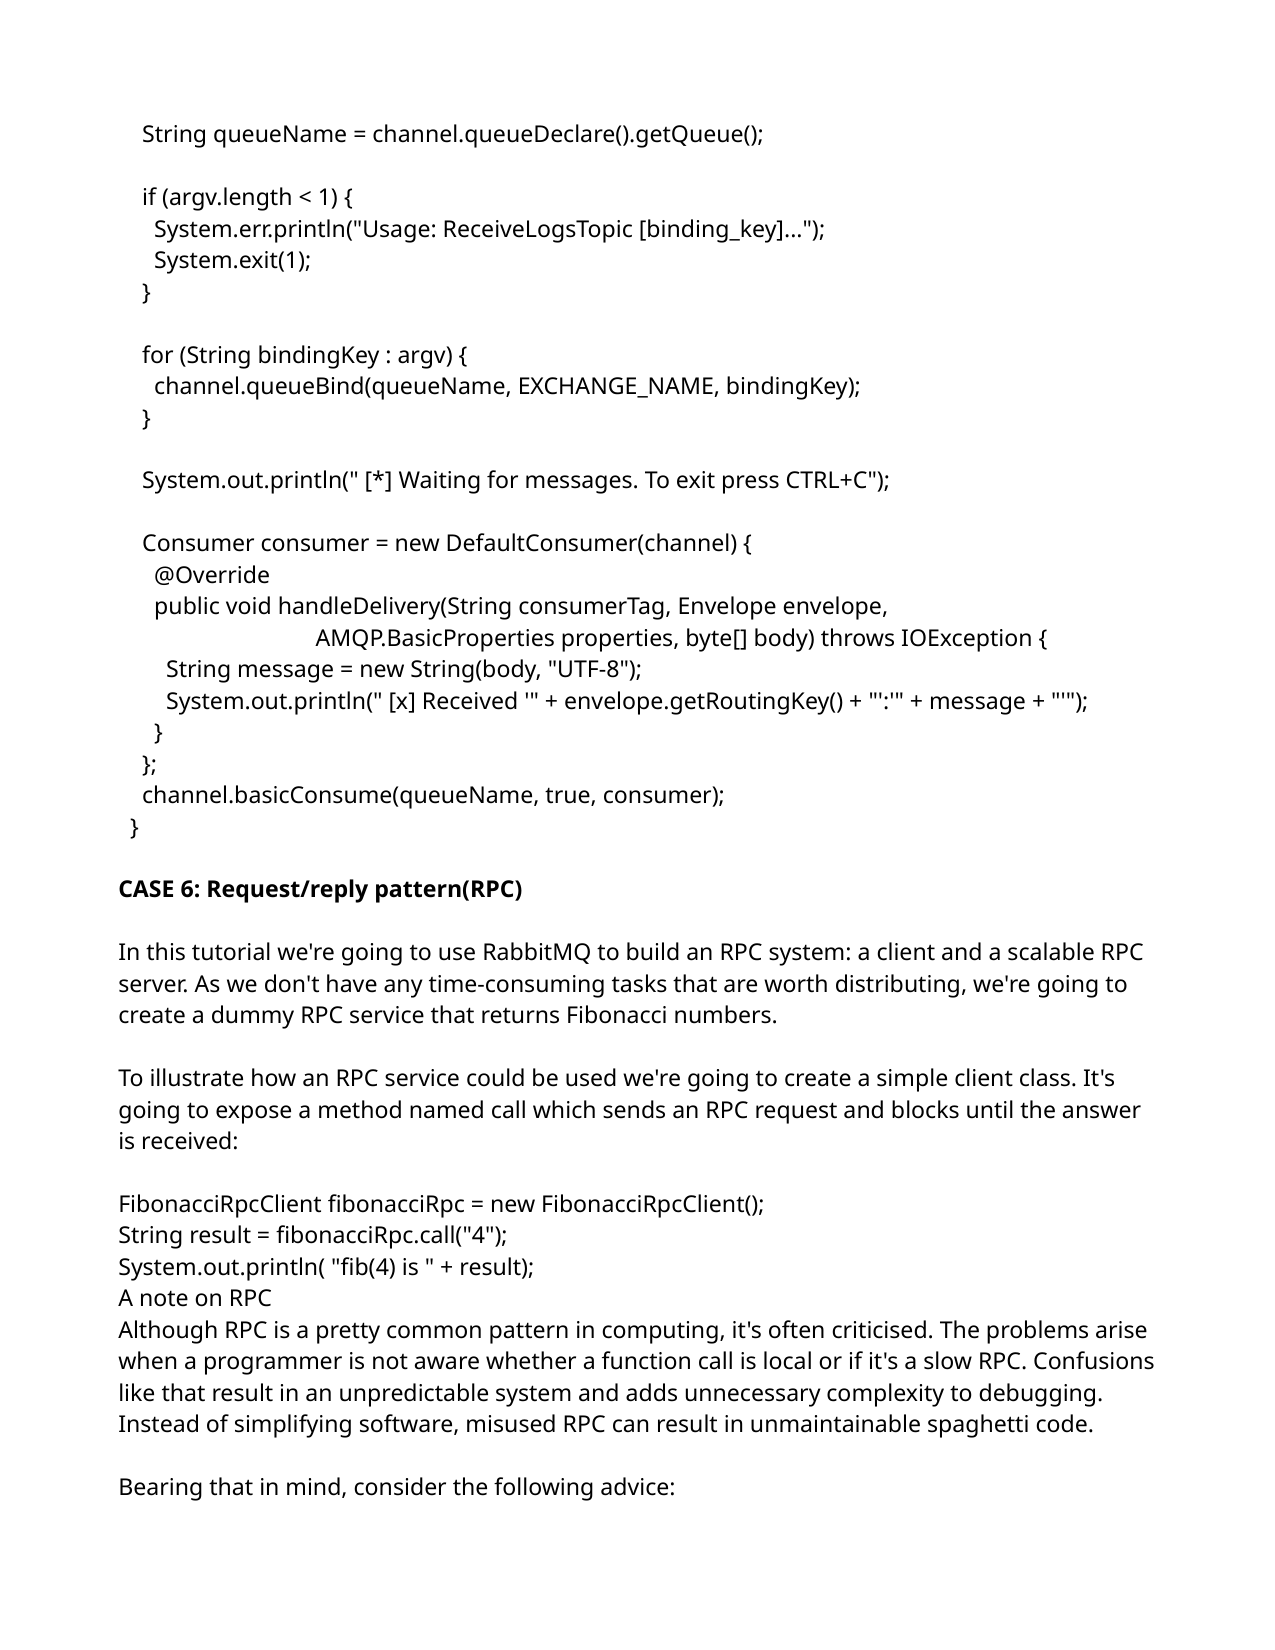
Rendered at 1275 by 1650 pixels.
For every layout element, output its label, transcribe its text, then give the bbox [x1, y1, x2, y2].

text A note on RPC [118, 1282, 1157, 1313]
text channel.queueBind(queueName, EXCHANGE_NAME, bindingKey); [118, 370, 1157, 401]
text To illustrate how an RPC service could be used we're going to create a simple client class. It's going to expose a method named call which sends an RPC request and blocks until the answer is received: [118, 1062, 1157, 1156]
text System.exit(1); [118, 244, 1157, 275]
text } [118, 810, 1157, 842]
text } [118, 401, 1157, 433]
text String result = fibonacciRpc.call("4"); [118, 1219, 1157, 1251]
text FibonacciRpcClient fibonacciRpc = new FibonacciRpcClient(); [118, 1188, 1157, 1219]
text }; [118, 747, 1157, 779]
text In this tutorial we're going to use RabbitMQ to build an RPC system: a client and a scalable RPC server. As we don't have any time-consuming tasks that are worth distributing, we're going to create a dummy RPC service that returns Fibonacci numbers. [118, 936, 1157, 1030]
text @Override [118, 558, 1157, 590]
text } [118, 275, 1157, 307]
text public void handleDelivery(String consumerTag, Envelope envelope, [118, 590, 1157, 621]
text System.out.println(" [x] Received '" + envelope.getRoutingKey() + "':'" + message + "'"); [118, 684, 1157, 716]
text String message = new String(body, "UTF-8"); [118, 653, 1157, 684]
text String queueName = channel.queueDeclare().getQueue(); [118, 118, 1157, 149]
text } [118, 716, 1157, 747]
text System.err.println("Usage: ReceiveLogsTopic [binding_key]..."); [118, 212, 1157, 244]
text if (argv.length < 1) { [118, 181, 1157, 212]
text Consumer consumer = new DefaultConsumer(channel) { [118, 527, 1157, 558]
text Although RPC is a pretty common pattern in computing, it's often criticised. The problems arise when a programmer is not aware whether a function call is local or if it's a slow RPC. Confusions like that result in an unpredictable system and adds unnecessary complexity to debugging. Instead of simplifying software, misused RPC can result in unmaintainable spaghetti code. [118, 1313, 1157, 1439]
text System.out.println( "fib(4) is " + result); [118, 1251, 1157, 1282]
text channel.basicConsume(queueName, true, consumer); [118, 779, 1157, 810]
text System.out.println(" [*] Waiting for messages. To exit press CTRL+C"); [118, 464, 1157, 496]
text Bearing that in mind, consider the following advice: [118, 1471, 1157, 1502]
text for (String bindingKey : argv) { [118, 338, 1157, 370]
text CASE 6: Request/reply pattern(RPC) [118, 873, 1157, 904]
text AMQP.BasicProperties properties, byte[] body) throws IOException { [118, 621, 1157, 653]
